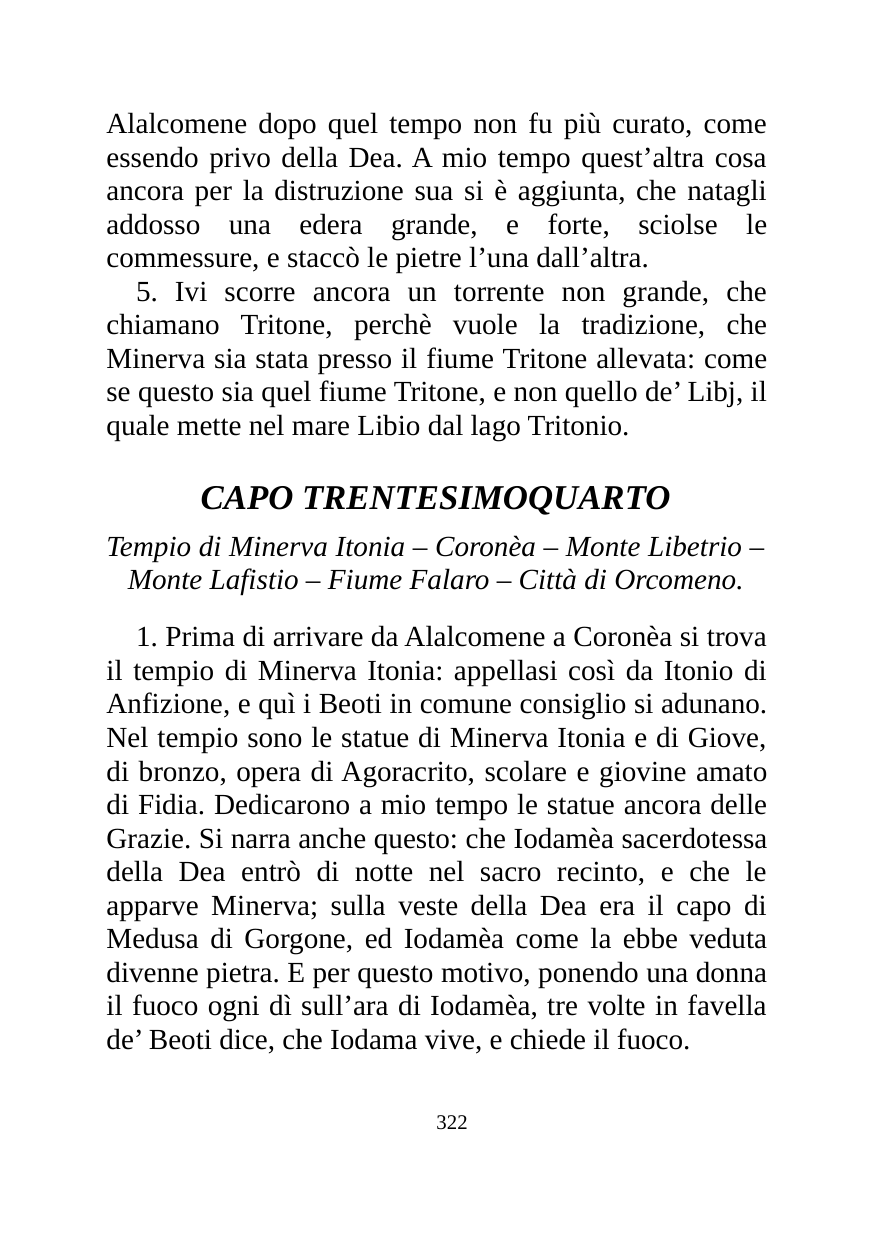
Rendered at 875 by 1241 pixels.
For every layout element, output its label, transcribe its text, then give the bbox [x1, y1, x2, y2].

text 1. Prima di arrivare da Alalcomene a Coronèa si trova il tempio di Minerva Itonia: appellasi così da Itonio di Anfizione, e quì i Beoti in comune consiglio si adunano. Nel tempio sono le statue di Minerva Itonia e di Giove, di bronzo, opera di Agoracrito, scolare e giovine amato di Fidia. Dedicarono a mio tempo le statue ancora delle Grazie. Si narra anche questo: che Iodamèa sacerdotessa della Dea entrò di notte nel sacro recinto, e che le apparve Minerva; sulla veste della Dea era il capo di Medusa di Gorgone, ed Iodamèa come la ebbe veduta divenne pietra. E per questo motivo, ponendo una donna il fuoco ogni dì sull’ara di Iodamèa, tre volte in favella de’ Beoti dice, che Iodama vive, e chiede il fuoco. [106, 619, 768, 1056]
subtitle CAPO TRENTESIMOQUARTO [106, 477, 768, 517]
text Tempio di Minerva Itonia – Coronèa – Monte Libetrio – Monte Lafistio – Fiume Falaro – Città di Orcomeno. [106, 529, 768, 596]
text Alalcomene dopo quel tempo non fu più curato, come essendo privo della Dea. A mio tempo quest’altra cosa ancora per la distruzione sua si è aggiunta, che natagli addosso una edera grande, e forte, sciolse le commessure, e staccò le pietre l’una dall’altra. [106, 106, 768, 274]
text 5. Ivi scorre ancora un torrente non grande, che chiamano Tritone, perchè vuole la tradizione, che Minerva sia stata presso il fiume Tritone allevata: come se questo sia quel fiume Tritone, e non quello de’ Libj, il quale mette nel mare Libio dal lago Tritonio. [106, 274, 768, 442]
